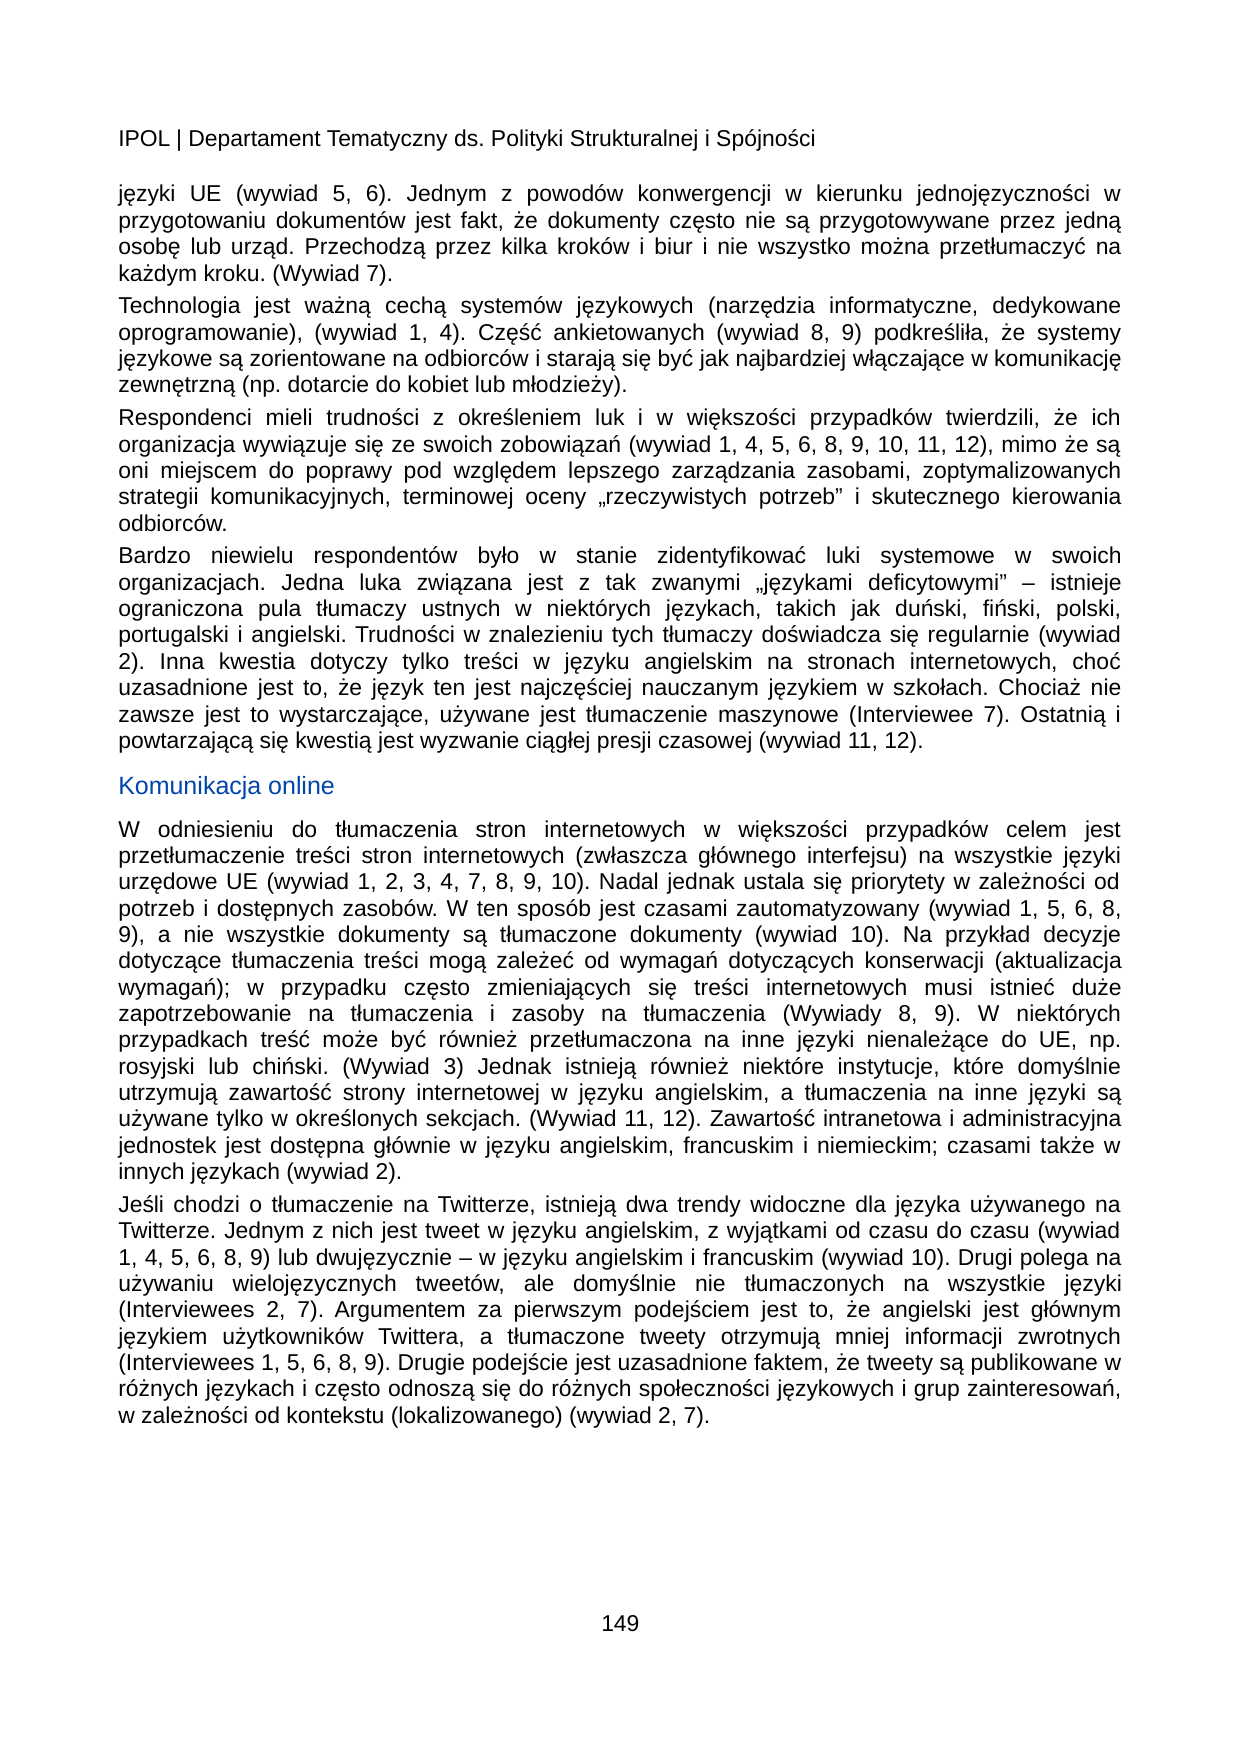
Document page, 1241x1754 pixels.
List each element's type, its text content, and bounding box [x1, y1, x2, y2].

subtitle Komunikacja online [118, 771, 1122, 800]
text Respondenci mieli trudności z określeniem luk i w większości przypadków twierdzili, że ich organizacja wywiązuje się ze swoich zobowiązań (wywiad 1, 4, 5, 6, 8, 9, 10, 11, 12), mimo że są oni miejscem do poprawy pod względem lepszego zarządzania zasobami, zoptymalizowanych strategii komunikacyjnych, terminowej oceny „rzeczywistych potrzeb” i skutecznego kierowania odbiorców. [118, 404, 1122, 536]
text Bardzo niewielu respondentów było w stanie zidentyfikować luki systemowe w swoich organizacjach. Jedna luka związana jest z tak zwanymi „językami deficytowymi” – istnieje ograniczona pula tłumaczy ustnych w niektórych językach, takich jak duński, fiński, polski, portugalski i angielski. Trudności w znalezieniu tych tłumaczy doświadcza się regularnie (wywiad 2). Inna kwestia dotyczy tylko treści w języku angielskim na stronach internetowych, choć uzasadnione jest to, że język ten jest najczęściej nauczanym językiem w szkołach. Chociaż nie zawsze jest to wystarczające, używane jest tłumaczenie maszynowe (Interviewee 7). Ostatnią i powtarzającą się kwestią jest wyzwanie ciągłej presji czasowej (wywiad 11, 12). [118, 542, 1122, 753]
text Jeśli chodzi o tłumaczenie na Twitterze, istnieją dwa trendy widoczne dla języka używanego na Twitterze. Jednym z nich jest tweet w języku angielskim, z wyjątkami od czasu do czasu (wywiad 1, 4, 5, 6, 8, 9) lub dwujęzycznie – w języku angielskim i francuskim (wywiad 10). Drugi polega na używaniu wielojęzycznych tweetów, ale domyślnie nie tłumaczonych na wszystkie języki (Interviewees 2, 7). Argumentem za pierwszym podejściem jest to, że angielski jest głównym językiem użytkowników Twittera, a tłumaczone tweety otrzymują mniej informacji zwrotnych (Interviewees 1, 5, 6, 8, 9). Drugie podejście jest uzasadnione faktem, że tweety są publikowane w różnych językach i często odnoszą się do różnych społeczności językowych i grup zainteresowań, w zależności od kontekstu (lokalizowanego) (wywiad 2, 7). [118, 1191, 1122, 1428]
text języki UE (wywiad 5, 6). Jednym z powodów konwergencji w kierunku jednojęzyczności w przygotowaniu dokumentów jest fakt, że dokumenty często nie są przygotowywane przez jedną osobę lub urząd. Przechodzą przez kilka kroków i biur i nie wszystko można przetłumaczyć na każdym kroku. (Wywiad 7). [118, 180, 1122, 286]
text Technologia jest ważną cechą systemów językowych (narzędzia informatyczne, dedykowane oprogramowanie), (wywiad 1, 4). Część ankietowanych (wywiad 8, 9) podkreśliła, że systemy językowe są zorientowane na odbiorców i starają się być jak najbardziej włączające w komunikację zewnętrzną (np. dotarcie do kobiet lub młodzieży). [118, 292, 1122, 398]
text W odniesieniu do tłumaczenia stron internetowych w większości przypadków celem jest przetłumaczenie treści stron internetowych (zwłaszcza głównego interfejsu) na wszystkie języki urzędowe UE (wywiad 1, 2, 3, 4, 7, 8, 9, 10). Nadal jednak ustala się priorytety w zależności od potrzeb i dostępnych zasobów. W ten sposób jest czasami zautomatyzowany (wywiad 1, 5, 6, 8, 9), a nie wszystkie dokumenty są tłumaczone dokumenty (wywiad 10). Na przykład decyzje dotyczące tłumaczenia treści mogą zależeć od wymagań dotyczących konserwacji (aktualizacja wymagań); w przypadku często zmieniających się treści internetowych musi istnieć duże zapotrzebowanie na tłumaczenia i zasoby na tłumaczenia (Wywiady 8, 9). W niektórych przypadkach treść może być również przetłumaczona na inne języki nienależące do UE, np. rosyjski lub chiński. (Wywiad 3) Jednak istnieją również niektóre instytucje, które domyślnie utrzymują zawartość strony internetowej w języku angielskim, a tłumaczenia na inne języki są używane tylko w określonych sekcjach. (Wywiad 11, 12). Zawartość intranetowa i administracyjna jednostek jest dostępna głównie w języku angielskim, francuskim i niemieckim; czasami także w innych językach (wywiad 2). [118, 816, 1122, 1184]
